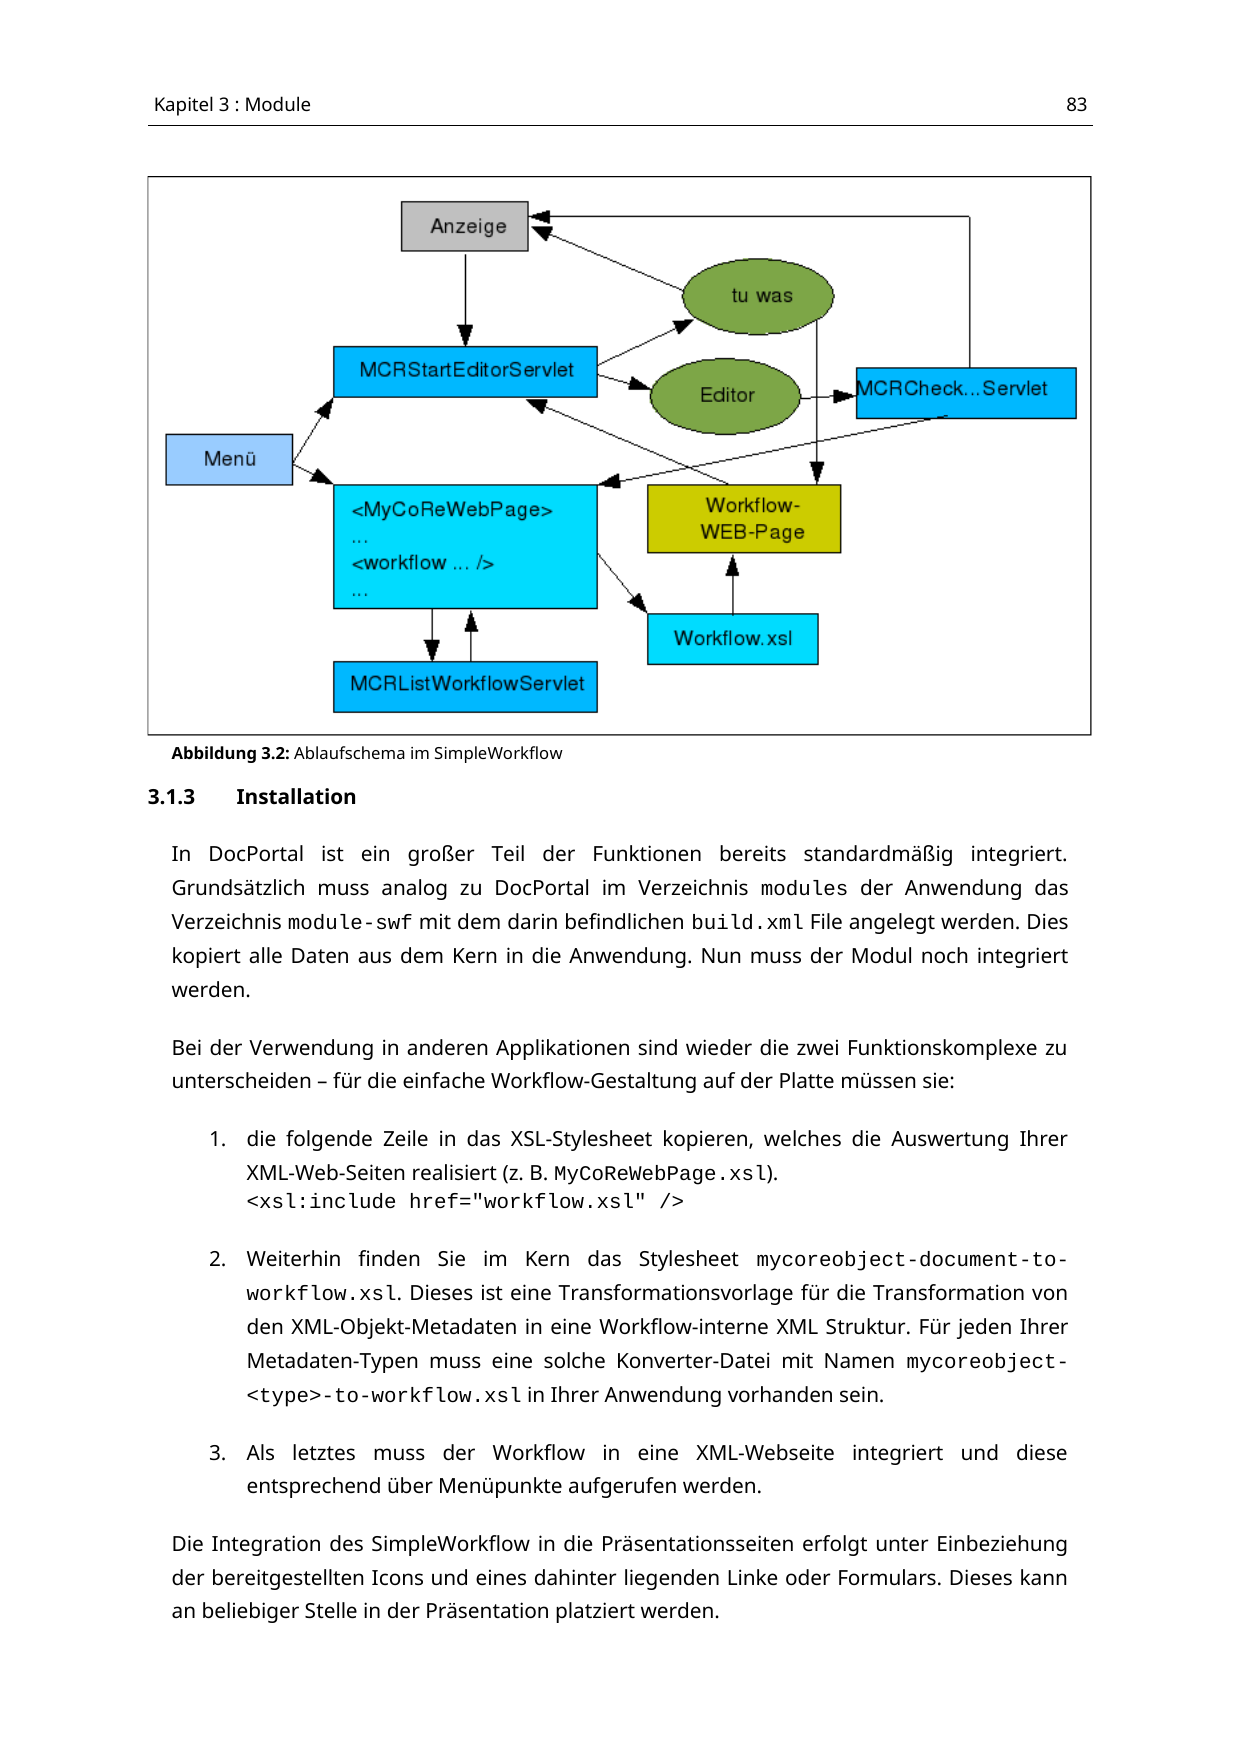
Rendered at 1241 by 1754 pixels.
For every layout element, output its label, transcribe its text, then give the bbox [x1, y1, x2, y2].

text [148, 148, 1092, 176]
picture [147, 176, 1093, 737]
text Abbildung 3.2: Ablaufschema im SimpleWorkflow [171, 737, 1069, 764]
list die folgende Zeile in das XSL-Stylesheet kopieren, welches die Auswertung Ihrer XML-Web-Seiten realisiert (z. B. MyCoReWebPage.xsl). <xsl:include href="workflow.xsl" /> [209, 1124, 1069, 1214]
text In DocPortal ist ein großer Teil der Funktionen bereits standardmäßig integriert. Grundsätzlich muss analog zu DocPortal im Verzeichnis modules der Anwendung das Verzeichnis module-swf mit dem darin befindlichen build.xml File angelegt werden. Dies kopiert alle Daten aus dem Kern in die Anwendung. Nun muss der Modul noch integriert werden. [171, 839, 1069, 1003]
text Die Integration des SimpleWorkflow in die Präsentationsseiten erfolgt unter Einbeziehung der bereitgestellten Icons und eines dahinter liegenden Linke oder Formulars. Dieses kann an beliebiger Stelle in der Präsentation platziert werden. [171, 1529, 1069, 1625]
list Weiterhin finden Sie im Kern das Stylesheet mycoreobject-document-to-workflow.xsl. Dieses ist eine Transformationsvorlage für die Transformation von den XML-Objekt-Metadaten in eine Workflow-interne XML Struktur. Für jeden Ihrer Metadaten-Typen muss eine solche Konverter-Datei mit Namen mycoreobject-<type>-to-workflow.xsl in Ihrer Anwendung vorhanden sein. [209, 1244, 1069, 1408]
subtitle Installation [148, 764, 1092, 810]
list Als letztes muss der Workflow in eine XML-Webseite integriert und diese entsprechend über Menüpunkte aufgerufen werden. [209, 1438, 1069, 1500]
text Bei der Verwendung in anderen Applikationen sind wieder die zwei Funktionskomplexe zu unterscheiden – für die einfache Workflow-Gestaltung auf der Platte müssen sie: [171, 1033, 1069, 1095]
